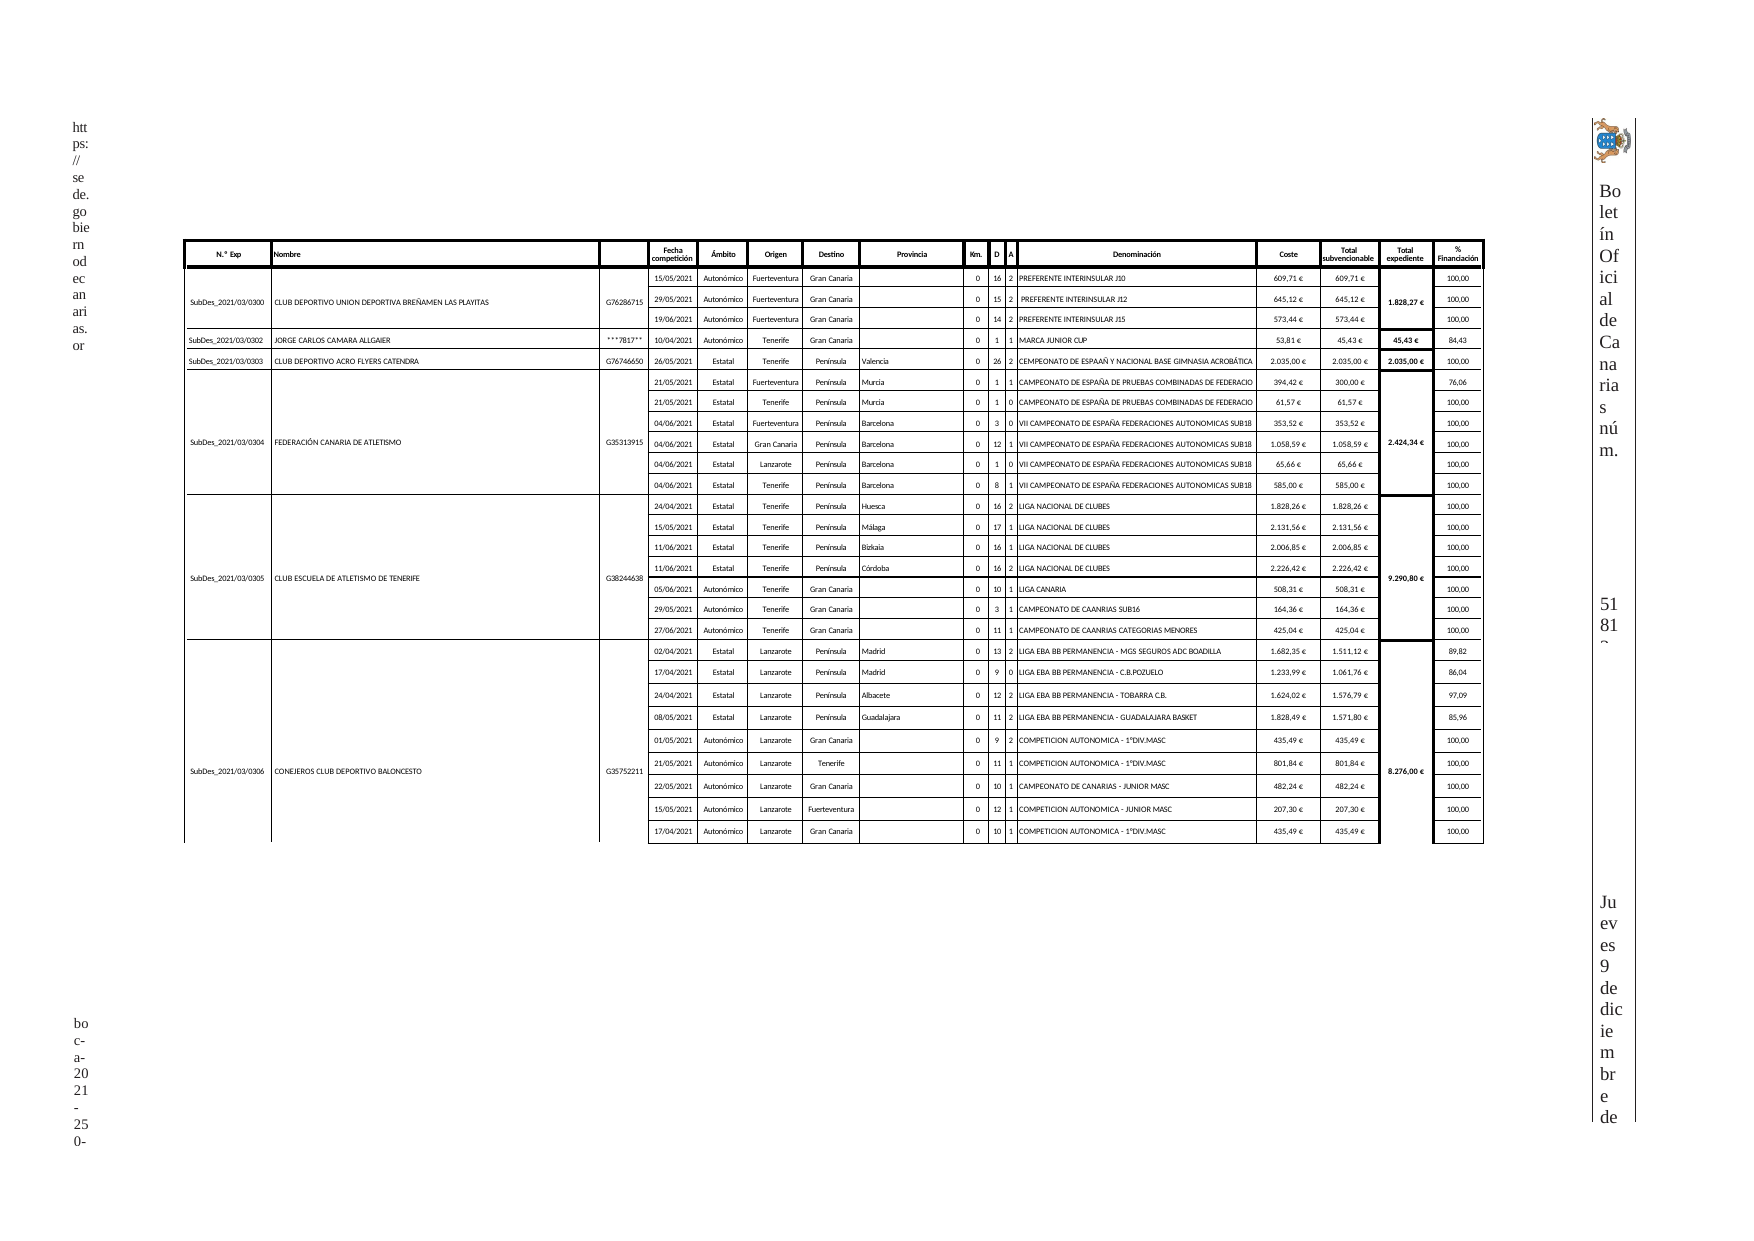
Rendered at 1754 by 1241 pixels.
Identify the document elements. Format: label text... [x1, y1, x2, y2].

table_header % Financiación [1435, 242, 1482, 265]
table_cell 16 [989, 269, 1005, 286]
table_cell G35752211 [599, 640, 648, 843]
table_cell 1 [1006, 598, 1017, 618]
table_cell 1.828,49 € [1257, 707, 1320, 729]
table_cell 2.035,00 € [1381, 351, 1432, 369]
table_cell Península [803, 640, 859, 660]
table_cell 3 [989, 598, 1005, 618]
table_cell LIGA NACIONAL DE CLUBES [1018, 536, 1256, 556]
table_cell Península [803, 370, 859, 390]
table_cell Tenerife [748, 391, 802, 411]
table_cell G76746650 [600, 349, 648, 369]
table_cell Autonómico [698, 269, 747, 286]
table_cell Valencia [860, 349, 963, 369]
table_cell Estatal [698, 640, 747, 660]
table_cell VII CAMPEONATO DE ESPAÑA FEDERACIONES AUTONOMICAS SUB18 [1018, 453, 1256, 473]
table_cell Lanzarote [748, 684, 802, 706]
table_cell Tenerife [748, 619, 802, 638]
table_cell Gran Canaria [803, 269, 859, 286]
table_cell 100,00 [1435, 390, 1483, 411]
table_cell 0 [964, 370, 988, 390]
table_cell 0 [964, 753, 988, 774]
table_cell 45,43 € [1381, 331, 1432, 348]
table_cell 425,04 € [1321, 619, 1378, 638]
table_cell Autonómico [698, 821, 747, 843]
table_cell 0 [964, 412, 988, 431]
table_cell Autonómico [698, 308, 747, 328]
table_cell Autonómico [698, 329, 747, 348]
table_cell 482,24 € [1257, 775, 1320, 797]
table_cell Lanzarote [748, 753, 802, 774]
table_cell 0 [964, 684, 988, 706]
table_cell Tenerife [748, 349, 802, 369]
table_cell 0 [964, 578, 988, 597]
table_cell 10 [989, 578, 1005, 597]
table_cell COMPETICION AUTONOMICA - 1ºDIV.MASC [1018, 821, 1256, 843]
table_cell 04/06/2021 [649, 412, 697, 431]
table_cell Tenerife [748, 329, 802, 348]
table_header Origen [749, 242, 801, 265]
table_cell 1.624,02 € [1257, 684, 1320, 706]
table_header Denominación [1019, 242, 1255, 265]
table_cell 1 [989, 391, 1005, 411]
table_cell 0 [964, 329, 988, 348]
table_cell 21/05/2021 [649, 391, 697, 411]
table_cell JORGE CARLOS CAMARA ALLGAIER [272, 329, 599, 348]
table_cell 1 [989, 370, 1005, 390]
table_cell 04/06/2021 [649, 453, 697, 473]
table_cell Huesca [860, 495, 963, 514]
table_cell Autonómico [698, 598, 747, 618]
table_cell Tenerife [748, 578, 802, 597]
table_cell 2.424,34 € [1381, 372, 1432, 493]
table_cell Estatal [698, 349, 747, 369]
table_cell 1 [1006, 515, 1017, 535]
table_cell Estatal [698, 536, 747, 556]
table_cell 394,42 € [1257, 370, 1320, 390]
table_cell Gran Canaria [803, 598, 859, 618]
table_cell 207,30 € [1321, 798, 1378, 820]
table_cell 61,57 € [1257, 391, 1320, 411]
table_cell LIGA NACIONAL DE CLUBES [1018, 515, 1256, 535]
table_cell COMPETICION AUTONOMICA - JUNIOR MASC [1018, 798, 1256, 820]
table_cell 11/06/2021 [649, 536, 697, 556]
table_cell 9 [989, 730, 1005, 752]
table_cell Barcelona [860, 412, 963, 431]
table_cell Península [803, 515, 859, 535]
table_cell SubDes_2021/03/0305 [185, 494, 271, 638]
table_cell [860, 798, 963, 820]
table_cell 84,43 [1435, 328, 1483, 348]
table_cell 0 [1006, 391, 1017, 411]
text Jueves 9 de diciembre de 2021 [1600, 891, 1623, 1126]
table_cell 435,49 € [1321, 730, 1378, 752]
table_cell 2 [1006, 349, 1017, 369]
table_cell 1 [989, 329, 1005, 348]
table_cell Península [803, 391, 859, 411]
table_cell LIGA CANARIA [1018, 578, 1256, 597]
table_cell Gran Canaria [803, 775, 859, 797]
table_cell [860, 308, 963, 328]
table_cell VII CAMPEONATO DE ESPAÑA FEDERACIONES AUTONOMICAS SUB18 [1018, 432, 1256, 452]
table_cell 353,52 € [1257, 412, 1320, 431]
table_cell 164,36 € [1257, 598, 1320, 618]
table_cell 0 [964, 730, 988, 752]
table_cell 11 [989, 753, 1005, 774]
table_header Nombre [273, 242, 598, 265]
table_cell [860, 578, 963, 597]
table_cell 100,00 [1435, 265, 1483, 286]
table_header D [991, 242, 1004, 265]
table_cell 0 [964, 391, 988, 411]
table_cell ***7817** [600, 329, 648, 348]
table_cell 0 [964, 598, 988, 618]
text Boletín Oficial de Canarias núm. 250 [1599, 180, 1622, 464]
table_cell [860, 598, 963, 618]
table_cell 10 [989, 821, 1005, 843]
table_cell 15/05/2021 [649, 798, 697, 820]
table_cell [860, 619, 963, 638]
table_cell Estatal [698, 432, 747, 452]
table_cell 1 [1006, 775, 1017, 797]
table_cell 2.131,56 € [1257, 515, 1320, 535]
table_cell 0 [964, 557, 988, 576]
table_cell Autonómico [698, 730, 747, 752]
table_cell 16 [989, 536, 1005, 556]
table_cell 2.226,42 € [1257, 557, 1320, 576]
table_cell 19/06/2021 [649, 308, 697, 328]
table_cell Tenerife [748, 536, 802, 556]
table_cell 15/05/2021 [649, 269, 697, 286]
table_cell Península [803, 349, 859, 369]
table_cell 100,00 [1435, 820, 1483, 843]
table_cell [860, 775, 963, 797]
table_cell SubDes_2021/03/0304 [185, 369, 271, 493]
table_cell 11 [989, 619, 1005, 638]
table_cell 1.682,35 € [1257, 640, 1320, 660]
table_cell Tenerife [748, 495, 802, 514]
table_cell 3 [989, 412, 1005, 431]
table_cell 9 [989, 661, 1005, 683]
table_cell 100,00 [1435, 411, 1483, 431]
table_cell 100,00 [1435, 556, 1483, 576]
table_cell Autonómico [698, 619, 747, 638]
table_cell Península [803, 557, 859, 576]
table_cell 2 [1006, 495, 1017, 514]
table_cell 1 [1006, 578, 1017, 597]
table_cell 12 [989, 798, 1005, 820]
text https://sede.gobiernodecanarias.org/boc [72, 118, 91, 353]
table_cell LIGA NACIONAL DE CLUBES [1018, 557, 1256, 576]
table_cell 26 [989, 349, 1005, 369]
table_cell 1 [1006, 619, 1017, 638]
table_cell CLUB DEPORTIVO ACRO FLYERS CATENDRA [272, 349, 599, 369]
table_cell [860, 329, 963, 348]
table_cell 645,12 € [1321, 287, 1378, 307]
table_cell CONEJEROS CLUB DEPORTIVO BALONCESTO [271, 640, 599, 843]
table_cell Barcelona [860, 474, 963, 493]
table_cell 2.035,00 € [1257, 349, 1320, 369]
table_cell CAMPEONATO DE CANARIAS - JUNIOR MASC [1018, 775, 1256, 797]
table_cell 04/06/2021 [649, 474, 697, 493]
table_cell 0 [1006, 412, 1017, 431]
table_cell 645,12 € [1257, 287, 1320, 307]
table_cell Córdoba [860, 557, 963, 576]
table_cell 100,00 [1435, 797, 1483, 820]
table_cell G35313915 [600, 370, 648, 493]
table_cell Fuerteventura [803, 798, 859, 820]
table_cell 24/04/2021 [649, 495, 697, 514]
table_cell 573,44 € [1257, 308, 1320, 328]
table_cell Guadalajara [860, 707, 963, 729]
table_cell 801,84 € [1321, 753, 1378, 774]
table_header Coste [1258, 242, 1319, 265]
table_cell 14 [989, 308, 1005, 328]
table_header Fecha competición [650, 242, 696, 265]
table_cell 0 [1006, 661, 1017, 683]
table_header Ámbito [699, 242, 746, 265]
table_cell Lanzarote [748, 730, 802, 752]
table_cell 100,00 [1435, 452, 1483, 473]
table_cell 0 [964, 349, 988, 369]
table_cell 9.290,80 € [1381, 497, 1432, 638]
table_cell Estatal [698, 391, 747, 411]
table_cell 0 [1006, 453, 1017, 473]
table_cell 609,71 € [1257, 269, 1320, 286]
table_cell 1 [1006, 370, 1017, 390]
table_cell 1.061,76 € [1321, 661, 1378, 683]
table_cell 12 [989, 432, 1005, 452]
table_cell [860, 821, 963, 843]
table_cell 508,31 € [1321, 578, 1378, 597]
table_cell 573,44 € [1321, 308, 1378, 328]
table_cell Gran Canaria [803, 578, 859, 597]
table_cell 1 [1006, 536, 1017, 556]
table_cell Lanzarote [748, 453, 802, 473]
table_cell 609,71 € [1321, 269, 1378, 286]
table_cell 482,24 € [1321, 775, 1378, 797]
table_cell VII CAMPEONATO DE ESPAÑA FEDERACIONES AUTONOMICAS SUB18 [1018, 474, 1256, 493]
table_cell 2.006,85 € [1257, 536, 1320, 556]
table_cell VII CAMPEONATO DE ESPAÑA FEDERACIONES AUTONOMICAS SUB18 [1018, 412, 1256, 431]
table_cell 1.571,80 € [1321, 707, 1378, 729]
table_cell 16 [989, 495, 1005, 514]
table_cell Tenerife [803, 753, 859, 774]
table_cell 2 [1006, 308, 1017, 328]
table_header Destino [804, 242, 858, 265]
table_cell 100,00 [1435, 618, 1483, 638]
table_cell 2 [1006, 640, 1017, 660]
table_cell 0 [964, 640, 988, 660]
table_cell 435,49 € [1321, 821, 1378, 843]
table_cell Península [803, 536, 859, 556]
table_header [601, 242, 647, 265]
table_cell 1.058,59 € [1257, 432, 1320, 452]
table_cell Lanzarote [748, 775, 802, 797]
table_cell Lanzarote [748, 707, 802, 729]
table_cell 435,49 € [1257, 821, 1320, 843]
table_cell [860, 269, 963, 286]
table_cell Gran Canaria [803, 287, 859, 307]
table_cell 1.233,99 € [1257, 661, 1320, 683]
table_cell LIGA NACIONAL DE CLUBES [1018, 495, 1256, 514]
table_cell 1 [1006, 821, 1017, 843]
table_cell 21/05/2021 [649, 370, 697, 390]
table_cell 1.058,59 € [1321, 432, 1378, 452]
table_cell Península [803, 707, 859, 729]
table_cell LIGA EBA BB PERMANENCIA - MGS SEGUROS ADC BOADILLA [1018, 640, 1256, 660]
table_cell 0 [964, 619, 988, 638]
table_cell Península [803, 453, 859, 473]
table_cell 207,30 € [1257, 798, 1320, 820]
table_header Total expediente [1381, 242, 1432, 265]
table_cell [860, 730, 963, 752]
table_cell CAMPEONATO DE CAANRIAS CATEGORIAS MENORES [1018, 619, 1256, 638]
table_cell 1 [989, 453, 1005, 473]
table_cell CLUB ESCUELA DE ATLETISMO DE TENERIFE [272, 495, 599, 638]
table_cell 1.828,26 € [1321, 495, 1378, 514]
table_cell 89,82 [1435, 639, 1483, 660]
table_cell Madrid [860, 640, 963, 660]
table_cell 100,00 [1435, 774, 1483, 797]
table_cell 425,04 € [1257, 619, 1320, 638]
table_cell Península [803, 412, 859, 431]
table_cell Estatal [698, 557, 747, 576]
table_cell 1 [1006, 432, 1017, 452]
table_cell MARCA JUNIOR CUP [1018, 329, 1256, 348]
table_cell LIGA EBA BB PERMANENCIA - GUADALAJARA BASKET [1018, 707, 1256, 729]
table_cell 0 [964, 707, 988, 729]
table_cell Gran Canaria [803, 730, 859, 752]
table_cell Gran Canaria [748, 432, 802, 452]
table_cell G76286715 [600, 269, 648, 328]
table_cell 0 [964, 495, 988, 514]
table_cell 0 [964, 287, 988, 307]
table_cell 27/06/2021 [649, 619, 697, 638]
table_cell 45,43 € [1321, 329, 1378, 348]
table_cell 85,96 [1435, 706, 1483, 729]
table_cell 0 [964, 453, 988, 473]
table_cell 2 [1006, 707, 1017, 729]
table_cell 11/06/2021 [649, 557, 697, 576]
table_cell SubDes_2021/03/0306 [185, 639, 271, 843]
table_cell COMPETICION AUTONOMICA - 1ºDIV.MASC [1018, 730, 1256, 752]
table_cell 1.828,27 € [1381, 269, 1432, 328]
table_cell Autonómico [698, 578, 747, 597]
table_cell 8.276,00 € [1381, 642, 1432, 843]
table_cell PREFERENTE INTERINSULAR J12 [1018, 287, 1256, 307]
table_cell 100,00 [1435, 535, 1483, 556]
table_cell 24/04/2021 [649, 684, 697, 706]
table_cell 2 [1006, 287, 1017, 307]
table_cell Fuerteventura [748, 412, 802, 431]
table_cell Península [803, 432, 859, 452]
table_cell 65,66 € [1321, 453, 1378, 473]
table_cell 435,49 € [1257, 730, 1320, 752]
table_cell 2 [1006, 269, 1017, 286]
table_cell 22/05/2021 [649, 775, 697, 797]
table_cell 300,00 € [1321, 370, 1378, 390]
table_cell 0 [964, 308, 988, 328]
table_cell PREFERENTE INTERINSULAR J15 [1018, 308, 1256, 328]
table_cell Autonómico [698, 798, 747, 820]
table_cell 100,00 [1435, 597, 1483, 618]
table_cell Autonómico [698, 775, 747, 797]
table_header Provincia [861, 242, 962, 265]
table_cell 04/06/2021 [649, 432, 697, 452]
table_cell Gran Canaria [803, 619, 859, 638]
table_cell 100,00 [1435, 473, 1483, 493]
table_cell SubDes_2021/03/0302 [185, 328, 271, 348]
table_cell Lanzarote [748, 821, 802, 843]
table_cell Fuerteventura [748, 287, 802, 307]
table_cell 2 [1006, 730, 1017, 752]
table_cell Murcia [860, 391, 963, 411]
table_cell CLUB DEPORTIVO UNION DEPORTIVA BREÑAMEN LAS PLAYITAS [272, 269, 599, 328]
table_cell CAMPEONATO DE ESPAÑA DE PRUEBAS COMBINADAS DE FEDERACIO [1018, 391, 1256, 411]
table_cell Lanzarote [748, 640, 802, 660]
table_cell Barcelona [860, 453, 963, 473]
table_cell 10 [989, 775, 1005, 797]
table_cell Estatal [698, 707, 747, 729]
table_cell [860, 753, 963, 774]
table_cell 2 [1006, 684, 1017, 706]
table_cell 29/05/2021 [649, 287, 697, 307]
table_cell 16 [989, 557, 1005, 576]
table_cell Estatal [698, 474, 747, 493]
table_cell LIGA EBA BB PERMANENCIA - C.B.POZUELO [1018, 661, 1256, 683]
table_cell 65,66 € [1257, 453, 1320, 473]
table_cell 0 [964, 432, 988, 452]
table_cell 100,00 [1435, 286, 1483, 307]
table_cell 100,00 [1435, 752, 1483, 774]
table_cell 0 [964, 269, 988, 286]
table_cell 164,36 € [1321, 598, 1378, 618]
table_cell 585,00 € [1257, 474, 1320, 493]
table_cell 2 [1006, 557, 1017, 576]
table_cell 100,00 [1435, 431, 1483, 452]
table_cell 11 [989, 707, 1005, 729]
table_cell 100,00 [1435, 348, 1483, 369]
table_cell Fuerteventura [748, 370, 802, 390]
table_cell 29/05/2021 [649, 598, 697, 618]
table_cell Murcia [860, 370, 963, 390]
table_cell 53,81 € [1257, 329, 1320, 348]
table_cell 17/04/2021 [649, 821, 697, 843]
table_cell 15 [989, 287, 1005, 307]
table_cell Gran Canaria [803, 821, 859, 843]
table_cell 08/05/2021 [649, 707, 697, 729]
table_cell 86,04 [1435, 660, 1483, 683]
table_cell 1 [1006, 798, 1017, 820]
table_cell 100,00 [1435, 576, 1483, 597]
table_cell Estatal [698, 412, 747, 431]
table_cell Estatal [698, 515, 747, 535]
table_cell 02/04/2021 [649, 640, 697, 660]
table_cell 0 [964, 515, 988, 535]
table_cell Estatal [698, 453, 747, 473]
table_cell Fuerteventura [748, 308, 802, 328]
table_cell 1.511,12 € [1321, 640, 1378, 660]
table_cell FEDERACIÓN CANARIA DE ATLETISMO [272, 370, 599, 493]
table_cell COMPETICION AUTONOMICA - 1ºDIV.MASC [1018, 753, 1256, 774]
table_cell SubDes_2021/03/0303 [185, 348, 271, 369]
table_cell 0 [964, 821, 988, 843]
table_cell Albacete [860, 684, 963, 706]
table_cell Málaga [860, 515, 963, 535]
table_cell 100,00 [1435, 494, 1483, 514]
table_cell [860, 287, 963, 307]
table_cell Península [803, 684, 859, 706]
table_cell Tenerife [748, 474, 802, 493]
table_cell Estatal [698, 661, 747, 683]
picture [1594, 118, 1631, 163]
text boc-a-2021-250-5100 [74, 1015, 92, 1146]
table_cell 05/06/2021 [649, 578, 697, 597]
table_cell 100,00 [1435, 729, 1483, 752]
table_cell 2.131,56 € [1321, 515, 1378, 535]
table_cell 1 [1006, 474, 1017, 493]
table_cell Madrid [860, 661, 963, 683]
table_cell 0 [964, 798, 988, 820]
table_cell 15/05/2021 [649, 515, 697, 535]
table_cell Fuerteventura [748, 269, 802, 286]
table_header Total subvencionable [1322, 242, 1378, 265]
table_cell Tenerife [748, 515, 802, 535]
table_cell 100,00 [1435, 307, 1483, 328]
table_cell 585,00 € [1321, 474, 1378, 493]
table_cell CAMPEONATO DE ESPAÑA DE PRUEBAS COMBINADAS DE FEDERACIO [1018, 370, 1256, 390]
table_cell 10/04/2021 [649, 329, 697, 348]
table_cell 2.226,42 € [1321, 557, 1378, 576]
table_cell CEMPEONATO DE ESPAAÑ Y NACIONAL BASE GIMNASIA ACROBÁTICA [1018, 349, 1256, 369]
table_cell 353,52 € [1321, 412, 1378, 431]
table_header N.º Exp [186, 242, 270, 265]
table_cell CAMPEONATO DE CAANRIAS SUB16 [1018, 598, 1256, 618]
table_cell Gran Canaria [803, 308, 859, 328]
table_cell 100,00 [1435, 514, 1483, 535]
table_cell Autonómico [698, 753, 747, 774]
table_cell Península [803, 474, 859, 493]
table_cell Tenerife [748, 557, 802, 576]
table_cell 21/05/2021 [649, 753, 697, 774]
table_cell Lanzarote [748, 798, 802, 820]
table_cell 97,09 [1435, 683, 1483, 706]
table_cell Tenerife [748, 598, 802, 618]
table_cell Gran Canaria [803, 329, 859, 348]
table_cell Lanzarote [748, 661, 802, 683]
table_cell 13 [989, 640, 1005, 660]
table_cell G38244638 [600, 495, 648, 638]
table_cell LIGA EBA BB PERMANENCIA - TOBARRA C.B. [1018, 684, 1256, 706]
table_cell 508,31 € [1257, 578, 1320, 597]
table_cell SubDes_2021/03/0300 [185, 266, 271, 328]
table_cell 0 [964, 661, 988, 683]
table_cell Estatal [698, 684, 747, 706]
table_cell Estatal [698, 495, 747, 514]
table_cell 17 [989, 515, 1005, 535]
table_cell 01/05/2021 [649, 730, 697, 752]
table_cell 61,57 € [1321, 391, 1378, 411]
table_cell 1 [1006, 329, 1017, 348]
table_cell 0 [964, 536, 988, 556]
table_cell Autonómico [698, 287, 747, 307]
table_cell PREFERENTE INTERINSULAR J10 [1018, 269, 1256, 286]
table_cell 801,84 € [1257, 753, 1320, 774]
table_cell 0 [964, 474, 988, 493]
table_cell Península [803, 661, 859, 683]
table_cell 17/04/2021 [649, 661, 697, 683]
table_cell 2.006,85 € [1321, 536, 1378, 556]
table_cell 26/05/2021 [649, 349, 697, 369]
table_header A [1007, 242, 1016, 265]
table_cell 76,06 [1435, 369, 1483, 390]
table_cell Península [803, 495, 859, 514]
table_cell Estatal [698, 370, 747, 390]
table_cell 8 [989, 474, 1005, 493]
table_cell 1 [1006, 753, 1017, 774]
table_header Km. [966, 242, 987, 265]
table_cell 1.828,26 € [1257, 495, 1320, 514]
text 51812 [1600, 592, 1623, 643]
table_cell Barcelona [860, 432, 963, 452]
table_cell 0 [964, 775, 988, 797]
table_cell 12 [989, 684, 1005, 706]
table_cell 2.035,00 € [1321, 349, 1378, 369]
table_cell Bizkaia [860, 536, 963, 556]
table_cell 1.576,79 € [1321, 684, 1378, 706]
